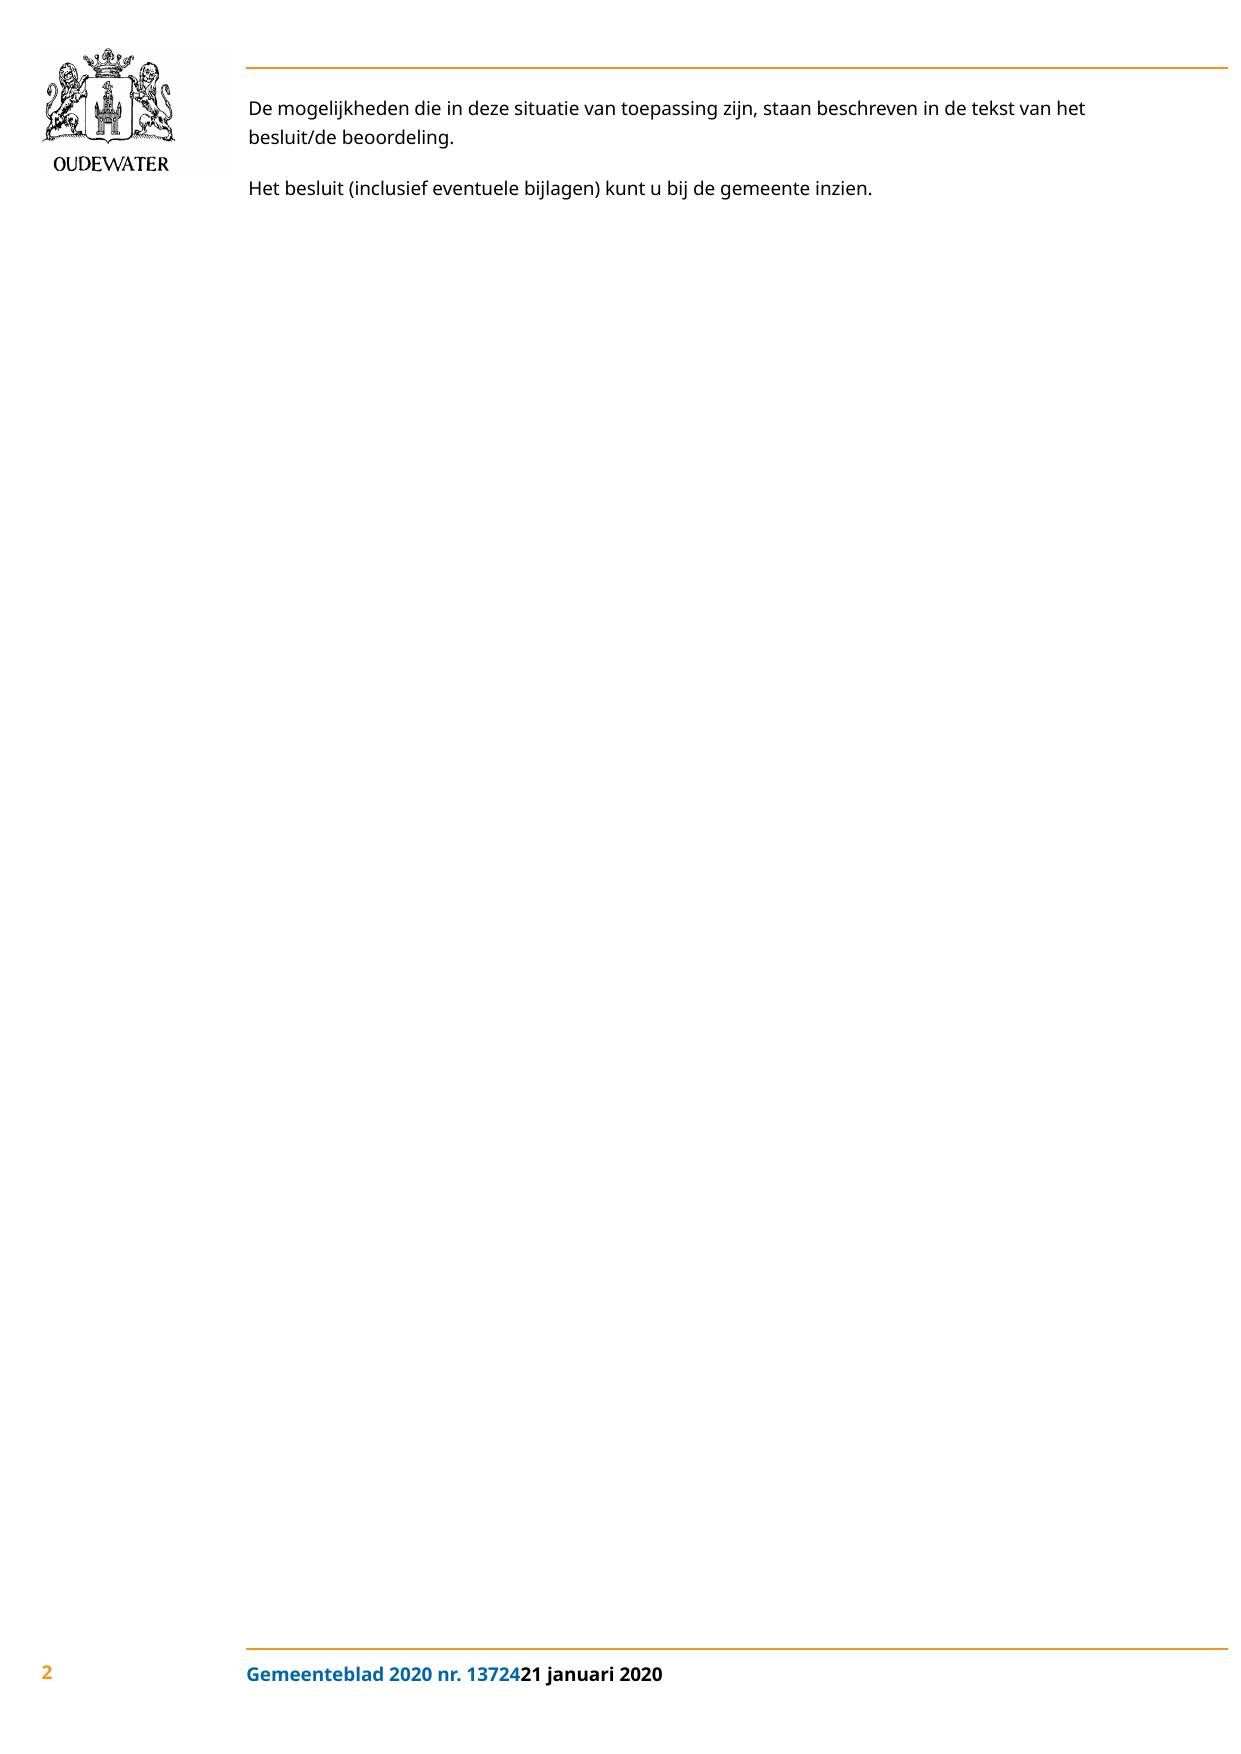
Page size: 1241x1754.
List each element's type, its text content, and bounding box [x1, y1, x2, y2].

picture [41, 47, 231, 172]
text De mogelijkheden die in deze situatie van toepassing zijn, staan beschreven in de tekst van het besluit/de beoordeling. [248, 95, 1152, 150]
text Het besluit (inclusief eventuele bijlagen) kunt u bij de gemeente inzien. [248, 175, 1152, 201]
